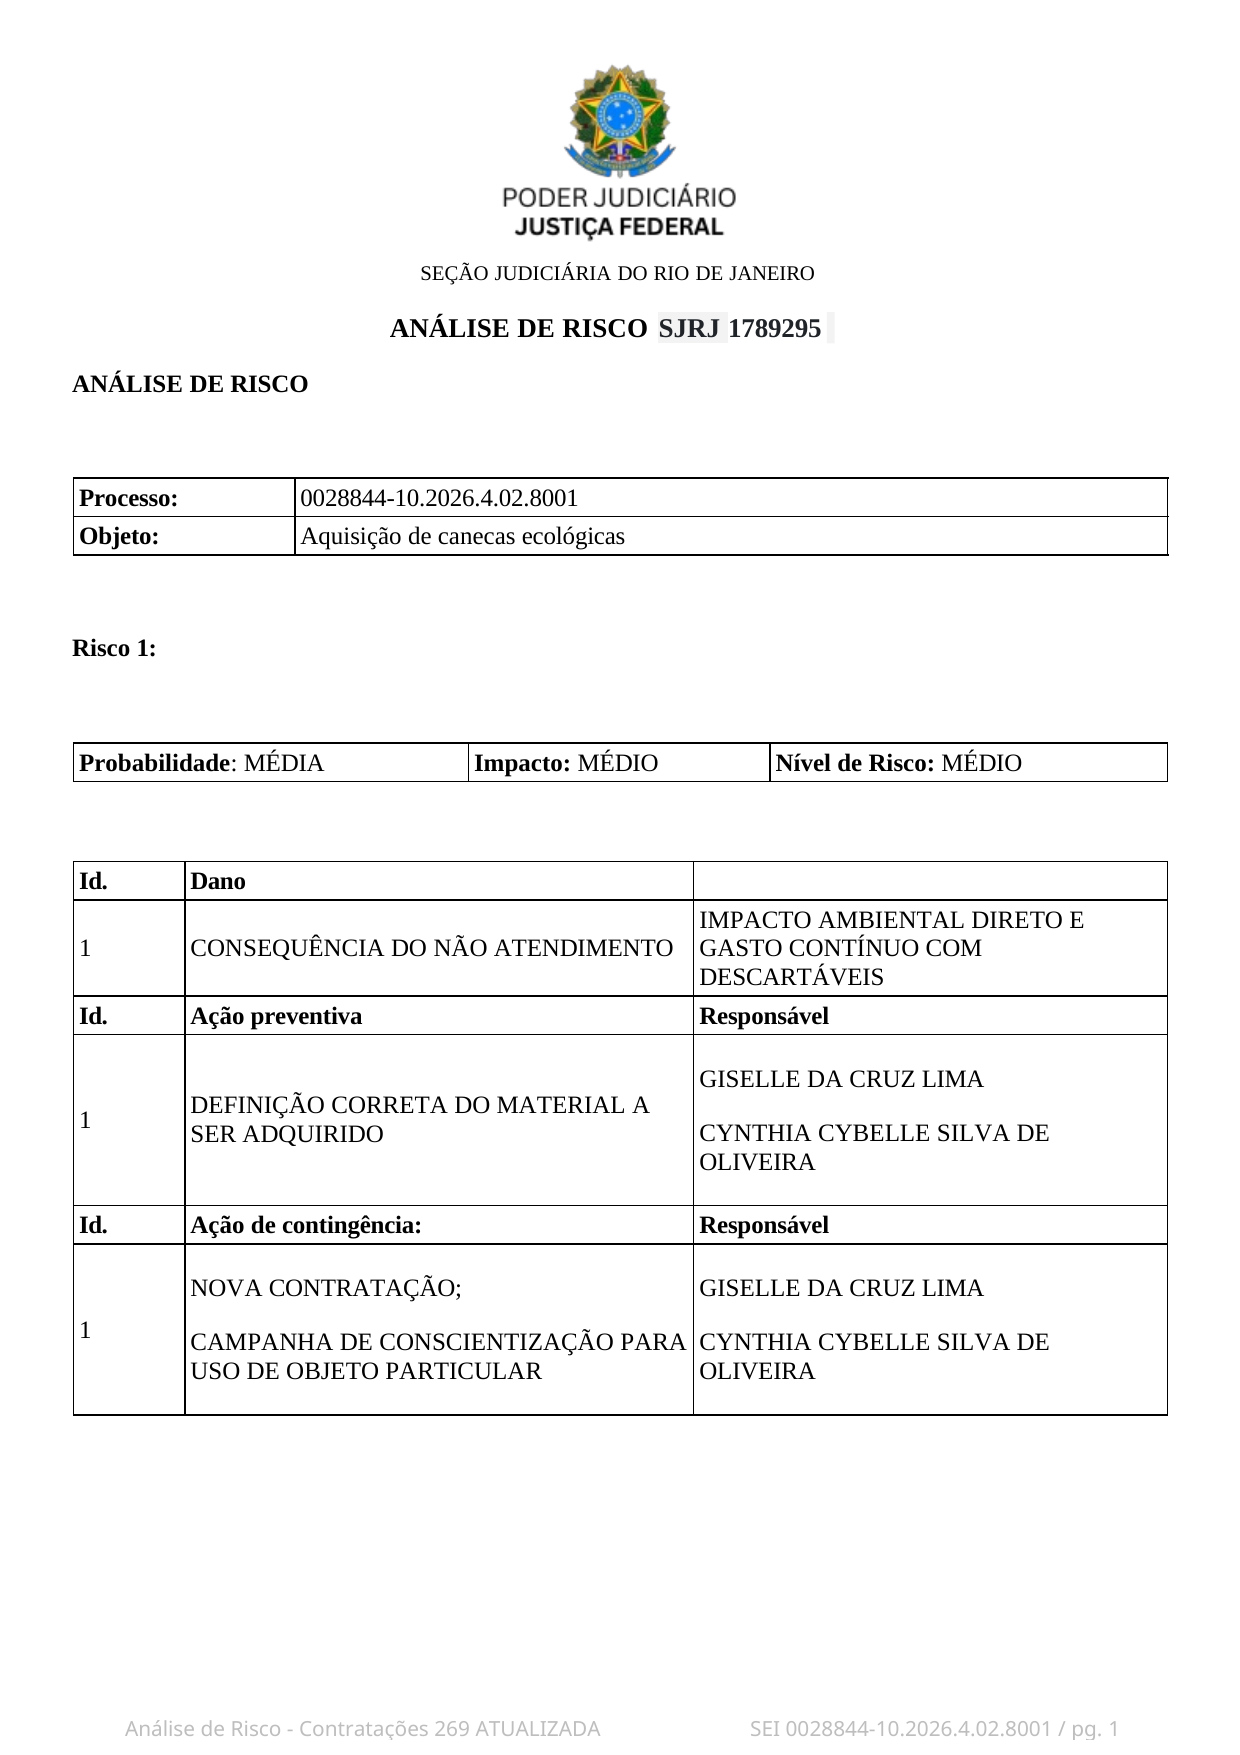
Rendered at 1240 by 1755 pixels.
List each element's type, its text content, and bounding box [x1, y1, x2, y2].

table_header Id. [74, 862, 184, 899]
table_cell Id. [74, 1206, 184, 1243]
table_cell GISELLE DA CRUZ LIMA CYNTHIA CYBELLE SILVA DE OLIVEIRA [694, 1035, 1167, 1204]
subtitle ANÁLISE DE RISCO [72, 369, 314, 397]
table_header Processo: [74, 479, 294, 516]
table_header Dano [186, 862, 693, 899]
table_cell Id. [74, 997, 184, 1034]
text SEÇÃO JUDICIÁRIA DO RIO DE JANEIRO [420, 261, 1181, 285]
table_cell IMPACTO AMBIENTAL DIRETO E GASTO CONTÍNUO COM DESCARTÁVEIS [694, 901, 1167, 995]
table_header Impacto: MÉDIO [469, 744, 769, 781]
table_cell Ação de contingência: [186, 1206, 693, 1243]
subtitle ANÁLISE DE RISCO SJRJ 1789295 [389, 312, 826, 343]
table_cell CONSEQUÊNCIA DO NÃO ATENDIMENTO [186, 901, 693, 995]
table_header [694, 862, 1167, 899]
table_cell Ação preventiva [186, 997, 693, 1034]
table_header Nível de Risco: MÉDIO [771, 744, 1167, 781]
table_header 0028844-10.2026.4.02.8001 [296, 479, 1167, 516]
table_cell Responsável [694, 1206, 1167, 1243]
table_cell NOVA CONTRATAÇÃO; CAMPANHA DE CONSCIENTIZAÇÃO PARA USO DE OBJETO PARTICULAR [186, 1245, 693, 1414]
text Risco 1: [72, 633, 1181, 662]
table_cell Responsável [694, 997, 1167, 1034]
table_cell 1 [74, 901, 184, 995]
table_cell GISELLE DA CRUZ LIMA CYNTHIA CYBELLE SILVA DE OLIVEIRA [694, 1245, 1167, 1414]
table_cell Objeto: [74, 517, 294, 554]
table_header Probabilidade: MÉDIA [74, 744, 468, 781]
table_cell 1 [74, 1035, 184, 1204]
subtitle [835, 312, 1181, 343]
table_cell Aquisição de canecas ecológicas [296, 517, 1167, 554]
table_cell DEFINIÇÃO CORRETA DO MATERIAL A SER ADQUIRIDO [186, 1035, 693, 1204]
table_cell 1 [74, 1245, 184, 1414]
